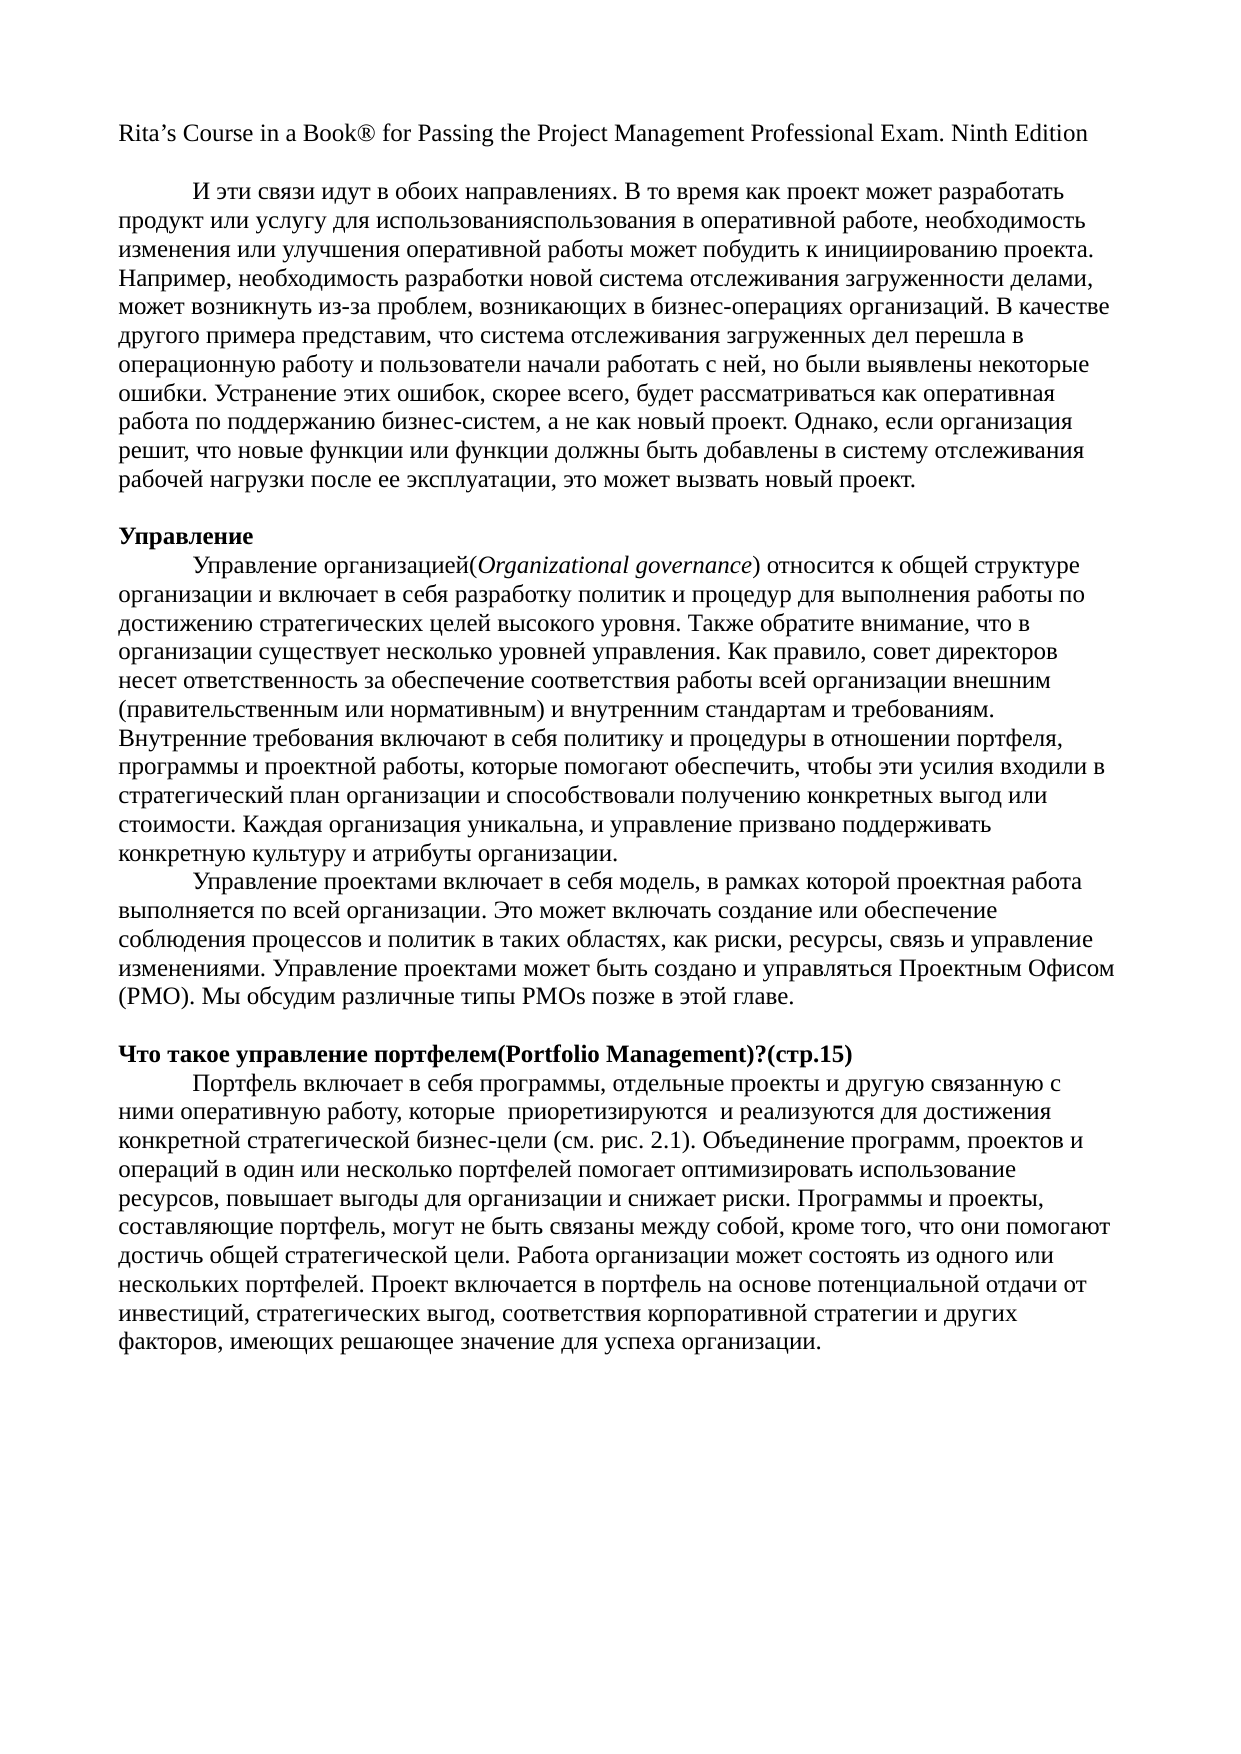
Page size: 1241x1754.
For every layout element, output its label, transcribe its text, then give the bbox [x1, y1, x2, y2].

text Управление проектами включает в себя модель, в рамках которой проектная работа выполняется по всей организации. Это может включать создание или обеспечение соблюдения процессов и политик в таких областях, как риски, ресурсы, связь и управление изменениями. Управление проектами может быть создано и управляться Проектным Офисом (PMO). Мы обсудим различные типы PMOs позже в этой главе. [118, 866, 1122, 1010]
text Управление [118, 521, 1122, 550]
text Что такое управление портфелем(Portfolio Management)?(стр.15) [118, 1039, 1122, 1068]
text И эти связи идут в обоих направлениях. В то время как проект может разработать продукт или услугу для использованияспользования в оперативной работе, необходимость изменения или улучшения оперативной работы может побудить к инициированию проекта. Например, необходимость разработки новой система отслеживания загруженности делами, может возникнуть из-за проблем, возникающих в бизнес-операциях организаций. В качестве другого примера представим, что система отслеживания загруженных дел перешла в операционную работу и пользователи начали работать с ней, но были выявлены некоторые ошибки. Устранение этих ошибок, скорее всего, будет рассматриваться как оперативная работа по поддержанию бизнес-систем, а не как новый проект. Однако, если организация решит, что новые функции или функции должны быть добавлены в систему отслеживания рабочей нагрузки после ее эксплуатации, это может вызвать новый проект. [118, 176, 1122, 493]
text Портфель включает в себя программы, отдельные проекты и другую связанную с ними оперативную работу, которые приоретизируются и реализуются для достижения конкретной стратегической бизнес-цели (см. рис. 2.1). Объединение программ, проектов и операций в один или несколько портфелей помогает оптимизировать использование ресурсов, повышает выгоды для организации и снижает риски. Программы и проекты, составляющие портфель, могут не быть связаны между собой, кроме того, что они помогают достичь общей стратегической цели. Работа организации может состоять из одного или нескольких портфелей. Проект включается в портфель на основе потенциальной отдачи от инвестиций, стратегических выгод, соответствия корпоративной стратегии и других факторов, имеющих решающее значение для успеха организации. [118, 1068, 1122, 1355]
text Управление организацией(Organizational governance) относится к общей структуре организации и включает в себя разработку политик и процедур для выполнения работы по достижению стратегических целей высокого уровня. Также обратите внимание, что в организации существует несколько уровней управления. Как правило, совет директоров несет ответственность за обеспечение соответствия работы всей организации внешним (правительственным или нормативным) и внутренним стандартам и требованиям. Внутренние требования включают в себя политику и процедуры в отношении портфеля, программы и проектной работы, которые помогают обеспечить, чтобы эти усилия входили в стратегический план организации и способствовали получению конкретных выгод или стоимости. Каждая организация уникальна, и управление призвано поддерживать конкретную культуру и атрибуты организации. [118, 550, 1122, 866]
